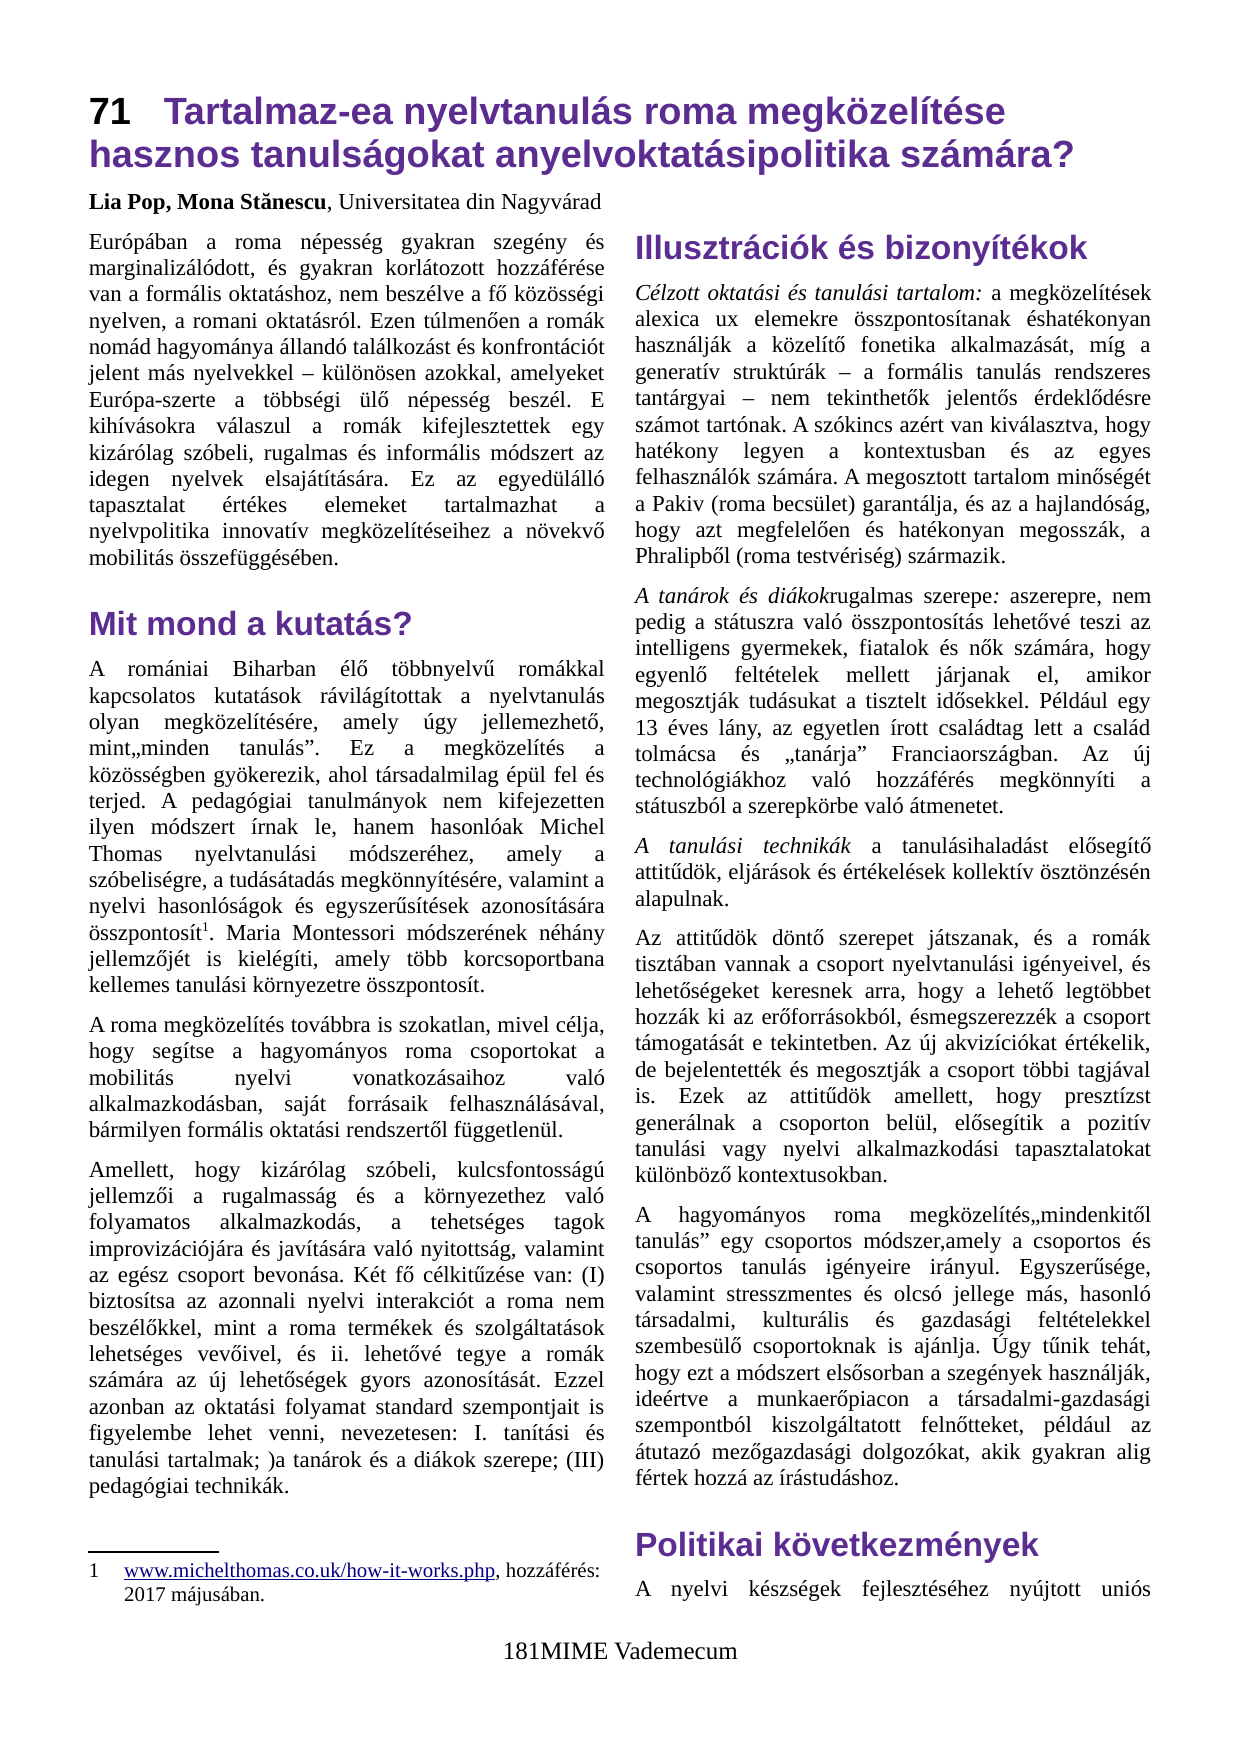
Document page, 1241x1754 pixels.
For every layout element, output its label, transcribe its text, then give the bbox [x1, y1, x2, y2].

text A hagyományos roma megközelítés„mindenkitől tanulás” egy csoportos módszer,amely a csoportos és csoportos tanulás igényeire irányul. Egyszerűsége, valamint stresszmentes és olcsó jellege más, hasonló társadalmi, kulturális és gazdasági feltételekkel szembesülő csoportoknak is ajánlja. Úgy tűnik tehát, hogy ezt a módszert elsősorban a szegények használják, ideértve a munkaerőpiacon a társadalmi-gazdasági szempontból kiszolgáltatott felnőtteket, például az átutazó mezőgazdasági dolgozókat, akik gyakran alig fértek hozzá az írástudáshoz. [635, 1201, 1152, 1491]
text Célzott oktatási és tanulási tartalom: a megközelítések alexica ux elemekre összpontosítanak éshatékonyan használják a közelítő fonetika alkalmazását, míg a generatív struktúrák – a formális tanulás rendszeres tantárgyai – nem tekinthetők jelentős érdeklődésre számot tartónak. A szókincs azért van kiválasztva, hogy hatékony legyen a kontextusban és az egyes felhasználók számára. A megosztott tartalom minőségét a Pakiv (roma becsület) garantálja, és az a hajlandóság, hogy azt megfelelően és hatékonyan megosszák, a Phralipből (roma testvériség) származik. [635, 279, 1152, 569]
text A romániai Biharban élő többnyelvű romákkal kapcsolatos kutatások rávilágítottak a nyelvtanulás olyan megközelítésére, amely úgy jellemezhető, mint„minden tanulás”. Ez a megközelítés a közösségben gyökerezik, ahol társadalmilag épül fel és terjed. A pedagógiai tanulmányok nem kifejezetten ilyen módszert írnak le, hanem hasonlóak Michel Thomas nyelvtanulási módszeréhez, amely a szóbeliségre, a tudásátadás megkönnyítésére, valamint a nyelvi hasonlóságok és egyszerűsítések azonosítására összpontosít. Maria Montessori módszerének néhány jellemzőjét is kielégíti, amely több korcsoportbana kellemes tanulási környezetre összpontosít. [88, 655, 605, 998]
text A tanulási technikák a tanulásihaladást elősegítő attitűdök, eljárások és értékelések kollektív ösztönzésén alapulnak. [635, 832, 1152, 911]
text A nyelvi készségek fejlesztéséhez nyújtott uniós [635, 1576, 1152, 1602]
subtitle Mit mond a kutatás? [88, 604, 605, 643]
subtitle Politikai következmények [635, 1524, 1152, 1563]
text Európában a roma népesség gyakran szegény és marginalizálódott, és gyakran korlátozott hozzáférése van a formális oktatáshoz, nem beszélve a fő közösségi nyelven, a romani oktatásról. Ezen túlmenően a romák nomád hagyománya állandó találkozást és konfrontációt jelent más nyelvekkel – különösen azokkal, amelyeket Európa-szerte a többségi ülő népesség beszél. E kihívásokra válaszul a romák kifejlesztettek egy kizárólag szóbeli, rugalmas és informális módszert az idegen nyelvek elsajátítására. Ez az egyedülálló tapasztalat értékes elemeket tartalmazhat a nyelvpolitika innovatív megközelítéseihez a növekvő mobilitás összefüggésében. [88, 228, 605, 570]
text Lia Pop, Mona Stănescu, Universitatea din Nagyvárad [88, 188, 1152, 215]
text A tanárok és diákokrugalmas szerepe: aszerepre, nem pedig a státuszra való összpontosítás lehetővé teszi az intelligens gyermekek, fiatalok és nők számára, hogy egyenlő feltételek mellett járjanak el, amikor megosztják tudásukat a tisztelt idősekkel. Például egy 13 éves lány, az egyetlen írott családtag lett a család tolmácsa és „tanárja” Franciaországban. Az új technológiákhoz való hozzáférés megkönnyíti a státuszból a szerepkörbe való átmenetet. [635, 582, 1152, 819]
text Amellett, hogy kizárólag szóbeli, kulcsfontosságú jellemzői a rugalmasság és a környezethez való folyamatos alkalmazkodás, a tehetséges tagok improvizációjára és javítására való nyitottság, valamint az egész csoport bevonása. Két fő célkitűzése van: (I) biztosítsa az azonnali nyelvi interakciót a roma nem beszélőkkel, mint a roma termékek és szolgáltatások lehetséges vevőivel, és ii. lehetővé tegye a romák számára az új lehetőségek gyors azonosítását. Ezzel azonban az oktatási folyamat standard szempontjait is figyelembe lehet venni, nevezetesen: I. tanítási és tanulási tartalmak; )a tanárok és a diákok szerepe; (III) pedagógiai technikák. [88, 1156, 605, 1498]
subtitle Illusztrációk és bizonyítékok [635, 228, 1152, 266]
subtitle Tartalmaz-ea nyelvtanulás roma megközelítése hasznos tanulságokat anyelvoktatásipolitika számára? [88, 88, 1152, 176]
text A roma megközelítés továbbra is szokatlan, mivel célja, hogy segítse a hagyományos roma csoportokat a mobilitás nyelvi vonatkozásaihoz való alkalmazkodásban, saját forrásaik felhasználásával, bármilyen formális oktatási rendszertől függetlenül. [88, 1011, 605, 1143]
text www.michelthomas.co.uk/how-it-works.php, hozzáférés: 2017 májusában. [88, 1558, 605, 1606]
text Az attitűdök döntő szerepet játszanak, és a romák tisztában vannak a csoport nyelvtanulási igényeivel, és lehetőségeket keresnek arra, hogy a lehető legtöbbet hozzák ki az erőforrásokból, ésmegszerezzék a csoport támogatását e tekintetben. Az új akvizíciókat értékelik, de bejelentették és megosztják a csoport többi tagjával is. Ezek az attitűdök amellett, hogy presztízst generálnak a csoporton belül, elősegítik a pozitív tanulási vagy nyelvi alkalmazkodási tapasztalatokat különböző kontextusokban. [635, 924, 1152, 1188]
